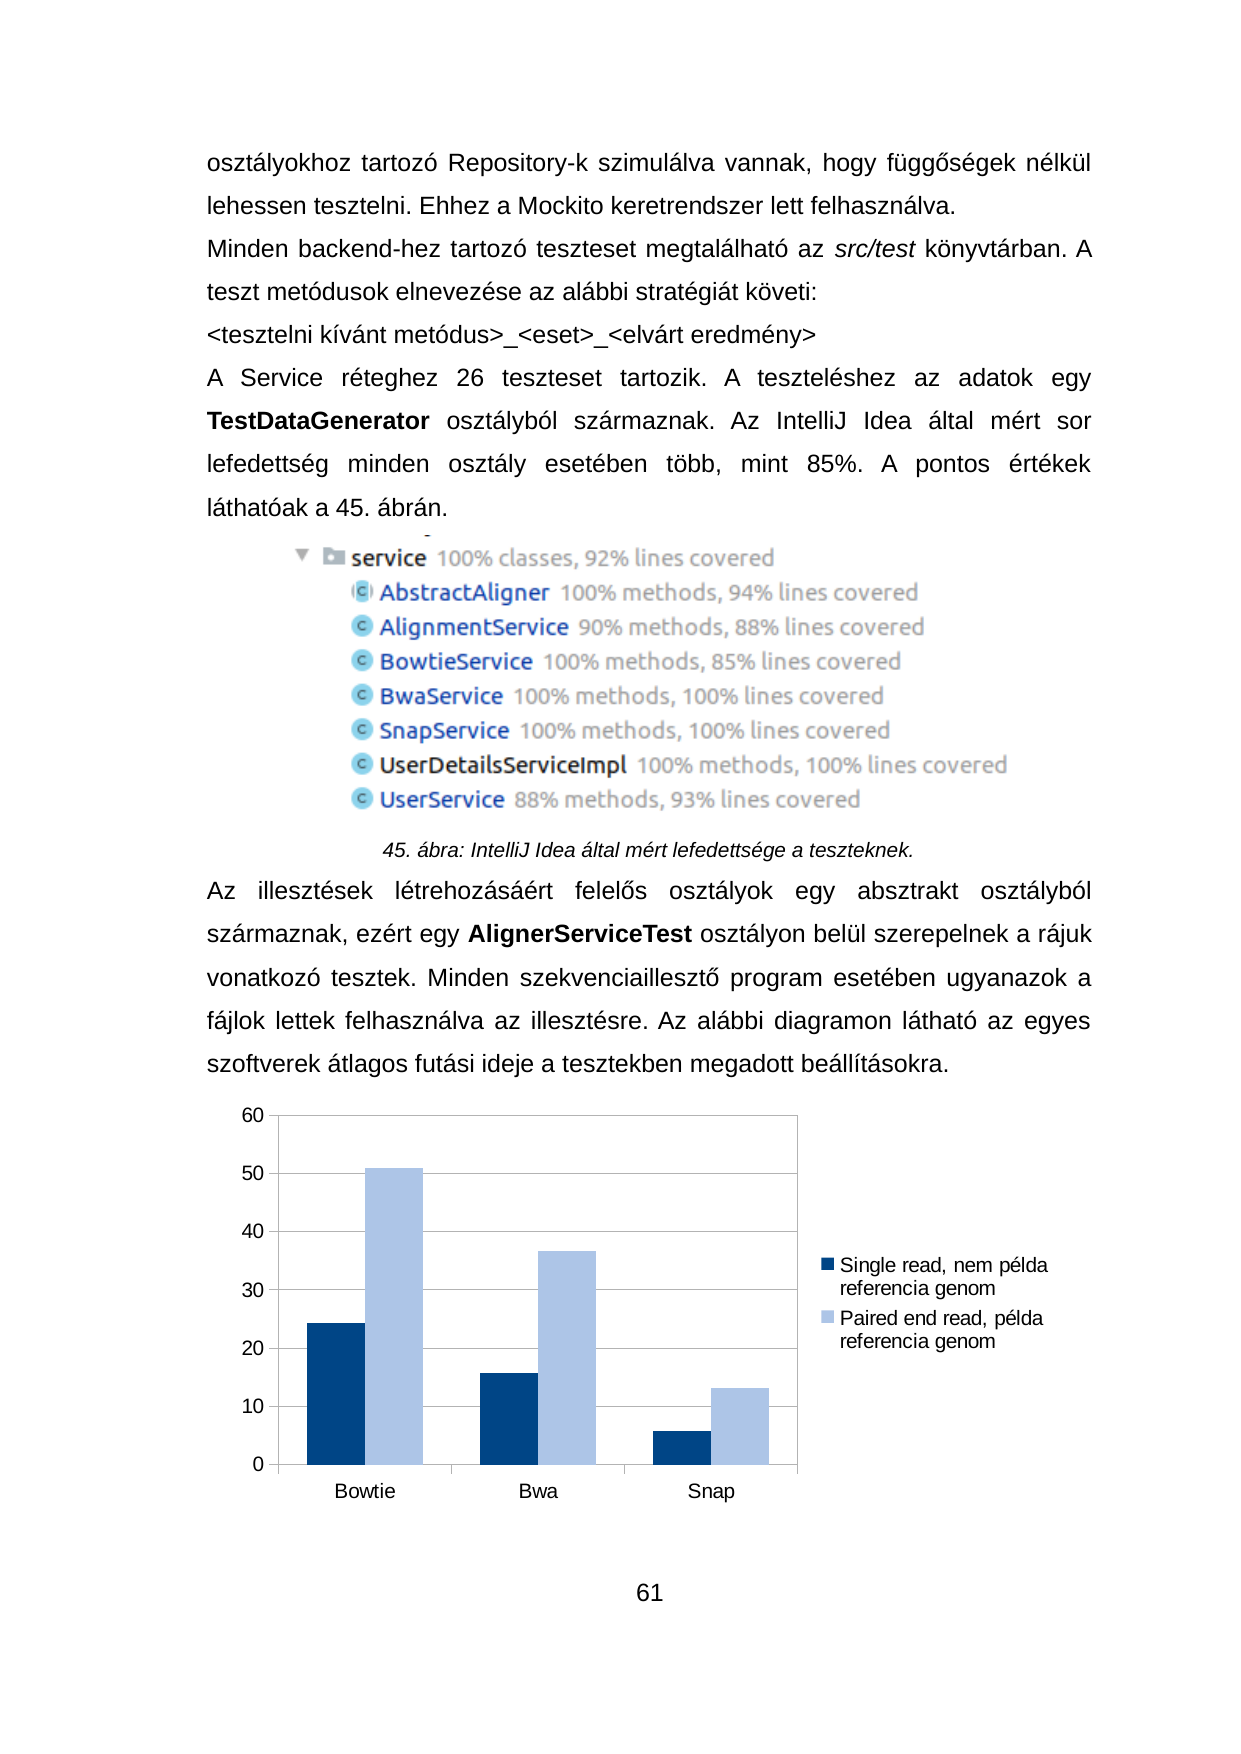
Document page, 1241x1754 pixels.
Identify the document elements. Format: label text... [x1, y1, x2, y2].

text <tesztelni kívánt metódus>_<eset>_<elvárt eredmény> [207, 320, 1093, 349]
picture [275, 535, 1024, 822]
text osztályokhoz tartozó Repository-k szimulálva vannak, hogy függőségek nélkül lehessen tesztelni. Ehhez a Mockito keretrendszer lett felhasználva. [207, 148, 1093, 219]
text Az illesztések létrehozásáért felelős osztályok egy absztrakt osztályból származnak, ezért egy AlignerServiceTest osztályon belül szerepelnek a rájuk vonatkozó tesztek. Minden szekvenciaillesztő program esetében ugyanazok a fájlok lettek felhasználva az illesztésre. Az alábbi diagramon látható az egyes szoftverek átlagos futási ideje a tesztekben megadott beállításokra. [207, 822, 1093, 1078]
text A Service réteghez 26 teszteset tartozik. A teszteléshez az adatok egy TestDataGenerator osztályból származnak. Az IntelliJ Idea által mért sor lefedettség minden osztály esetében több, mint 85%. A pontos értékek láthatóak a 45. ábrán. [207, 363, 1093, 521]
text Minden backend-hez tartozó teszteset megtalálható az src/test könyvtárban. A teszt metódusok elnevezése az alábbi stratégiát követi: [207, 234, 1093, 306]
text 45. ábra: IntelliJ Idea által mért lefedettsége a teszteknek. [275, 822, 1024, 862]
